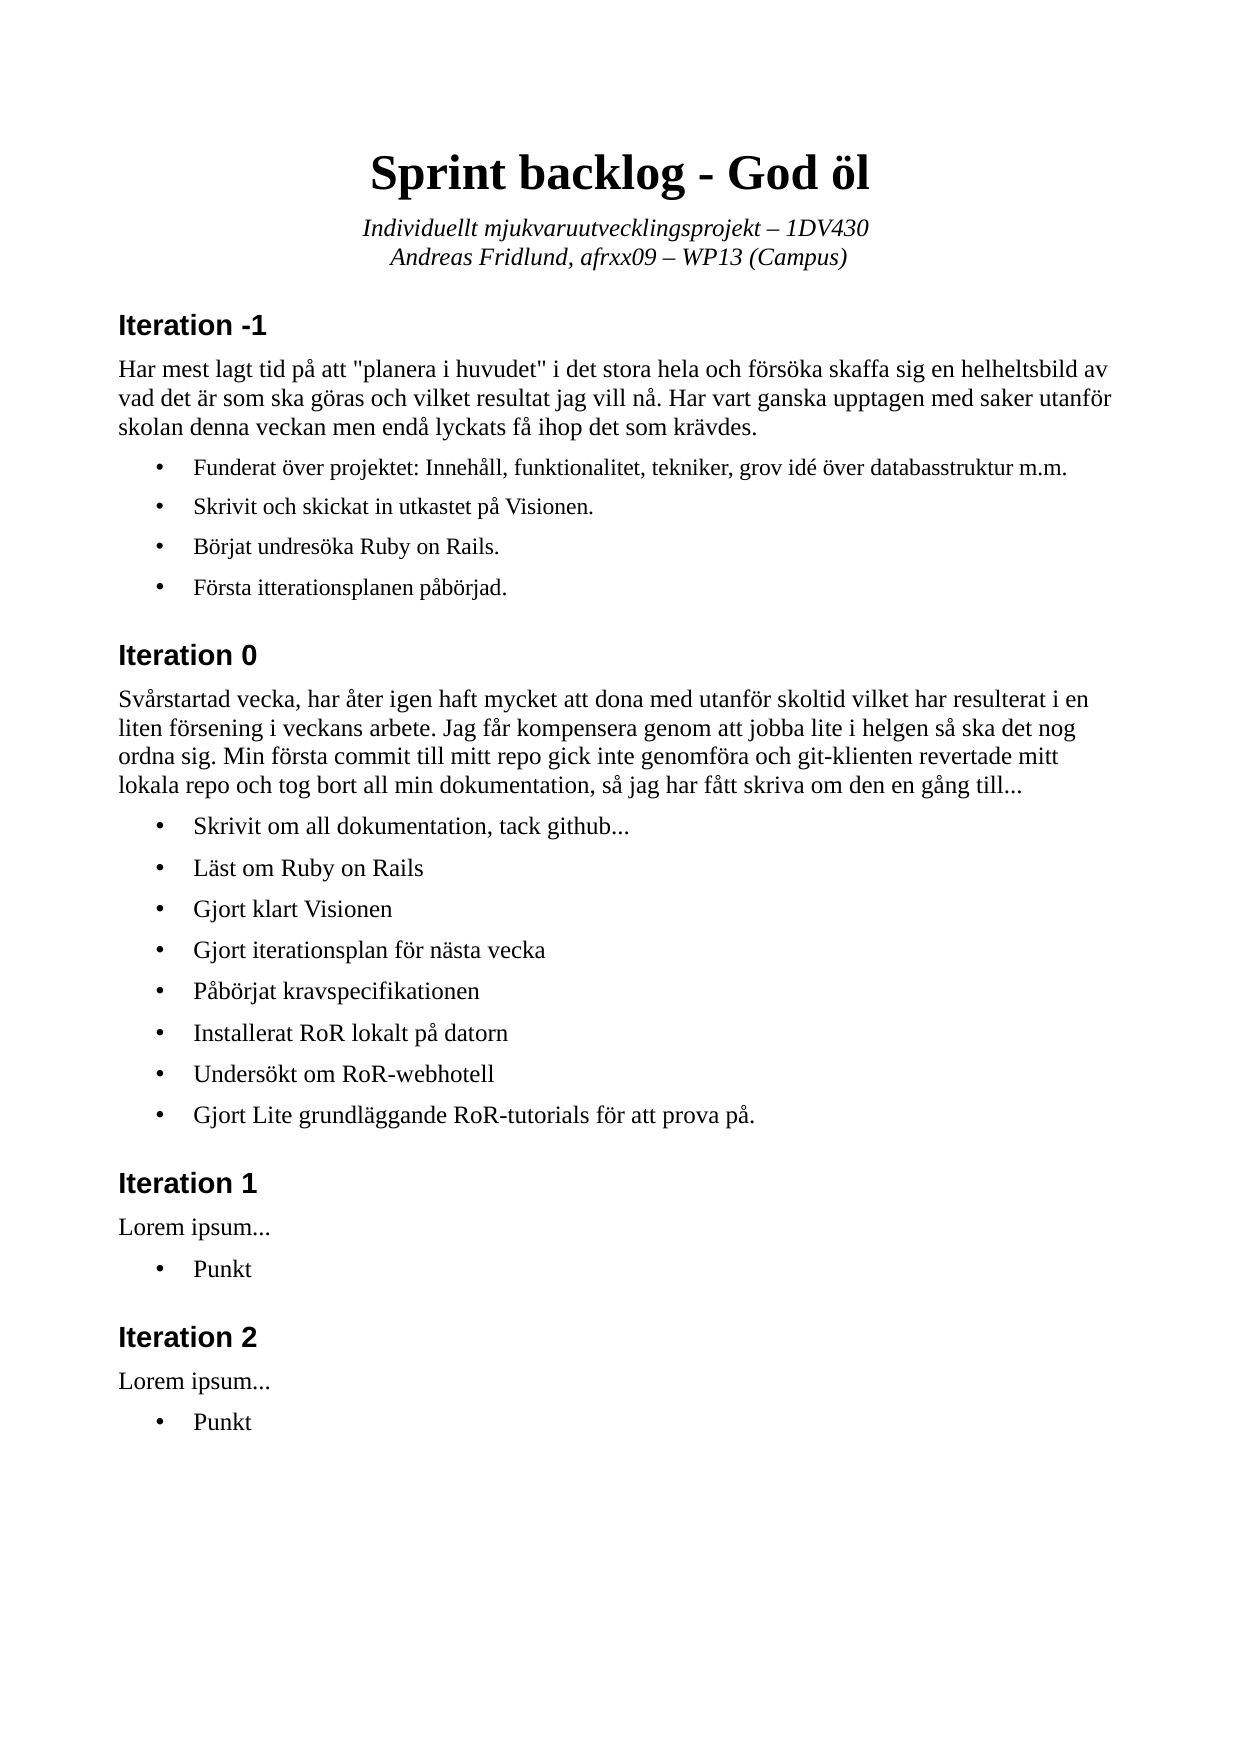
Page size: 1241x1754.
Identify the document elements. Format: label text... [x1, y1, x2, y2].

text Lorem ipsum... [118, 1366, 1122, 1395]
list Gjort iterationsplan för nästa vecka [156, 935, 1122, 964]
subtitle Iteration 1 [118, 1166, 1122, 1200]
list Påbörjat kravspecifikationen [156, 976, 1122, 1005]
list Börjat undresöka Ruby on Rails. [156, 532, 1122, 559]
list Skrivit om all dokumentation, tack github... [156, 811, 1122, 840]
list Gjort Lite grundläggande RoR-tutorials för att prova på. [156, 1100, 1122, 1129]
subtitle Iteration 0 [118, 638, 1122, 671]
list Funderat över projektet: Innehåll, funktionalitet, tekniker, grov idé över databasstruktur m.m. [156, 453, 1122, 480]
text Lorem ipsum... [118, 1212, 1122, 1241]
subtitle Sprint backlog - God öl [118, 143, 1122, 201]
subtitle Iteration -1 [118, 308, 1122, 342]
list Läst om Ruby on Rails [156, 853, 1122, 881]
list Punkt [156, 1407, 1122, 1436]
list Första itterationsplanen påbörjad. [156, 572, 1122, 600]
text Individuellt mjukvaruutvecklingsprojekt – 1DV430 Andreas Fridlund, afrxx09 – WP13 (Campus) [118, 213, 1122, 271]
list Punkt [156, 1254, 1122, 1282]
list Gjort klart Visionen [156, 894, 1122, 923]
text Svårstartad vecka, har åter igen haft mycket att dona med utanför skoltid vilket har resulterat i en liten försening i veckans arbete. Jag får kompensera genom att jobba lite i helgen så ska det nog ordna sig. Min första commit till mitt repo gick inte genomföra och git-klienten revertade mitt lokala repo och tog bort all min dokumentation, så jag har fått skriva om den en gång till... [118, 684, 1122, 799]
list Skrivit och skickat in utkastet på Visionen. [156, 492, 1122, 519]
text Har mest lagt tid på att "planera i huvudet" i det stora hela och försöka skaffa sig en helheltsbild av vad det är som ska göras och vilket resultat jag vill nå. Har vart ganska upptagen med saker utanför skolan denna veckan men endå lyckats få ihop det som krävdes. [118, 354, 1122, 440]
subtitle Iteration 2 [118, 1320, 1122, 1353]
list Undersökt om RoR-webhotell [156, 1059, 1122, 1088]
list Installerat RoR lokalt på datorn [156, 1018, 1122, 1046]
